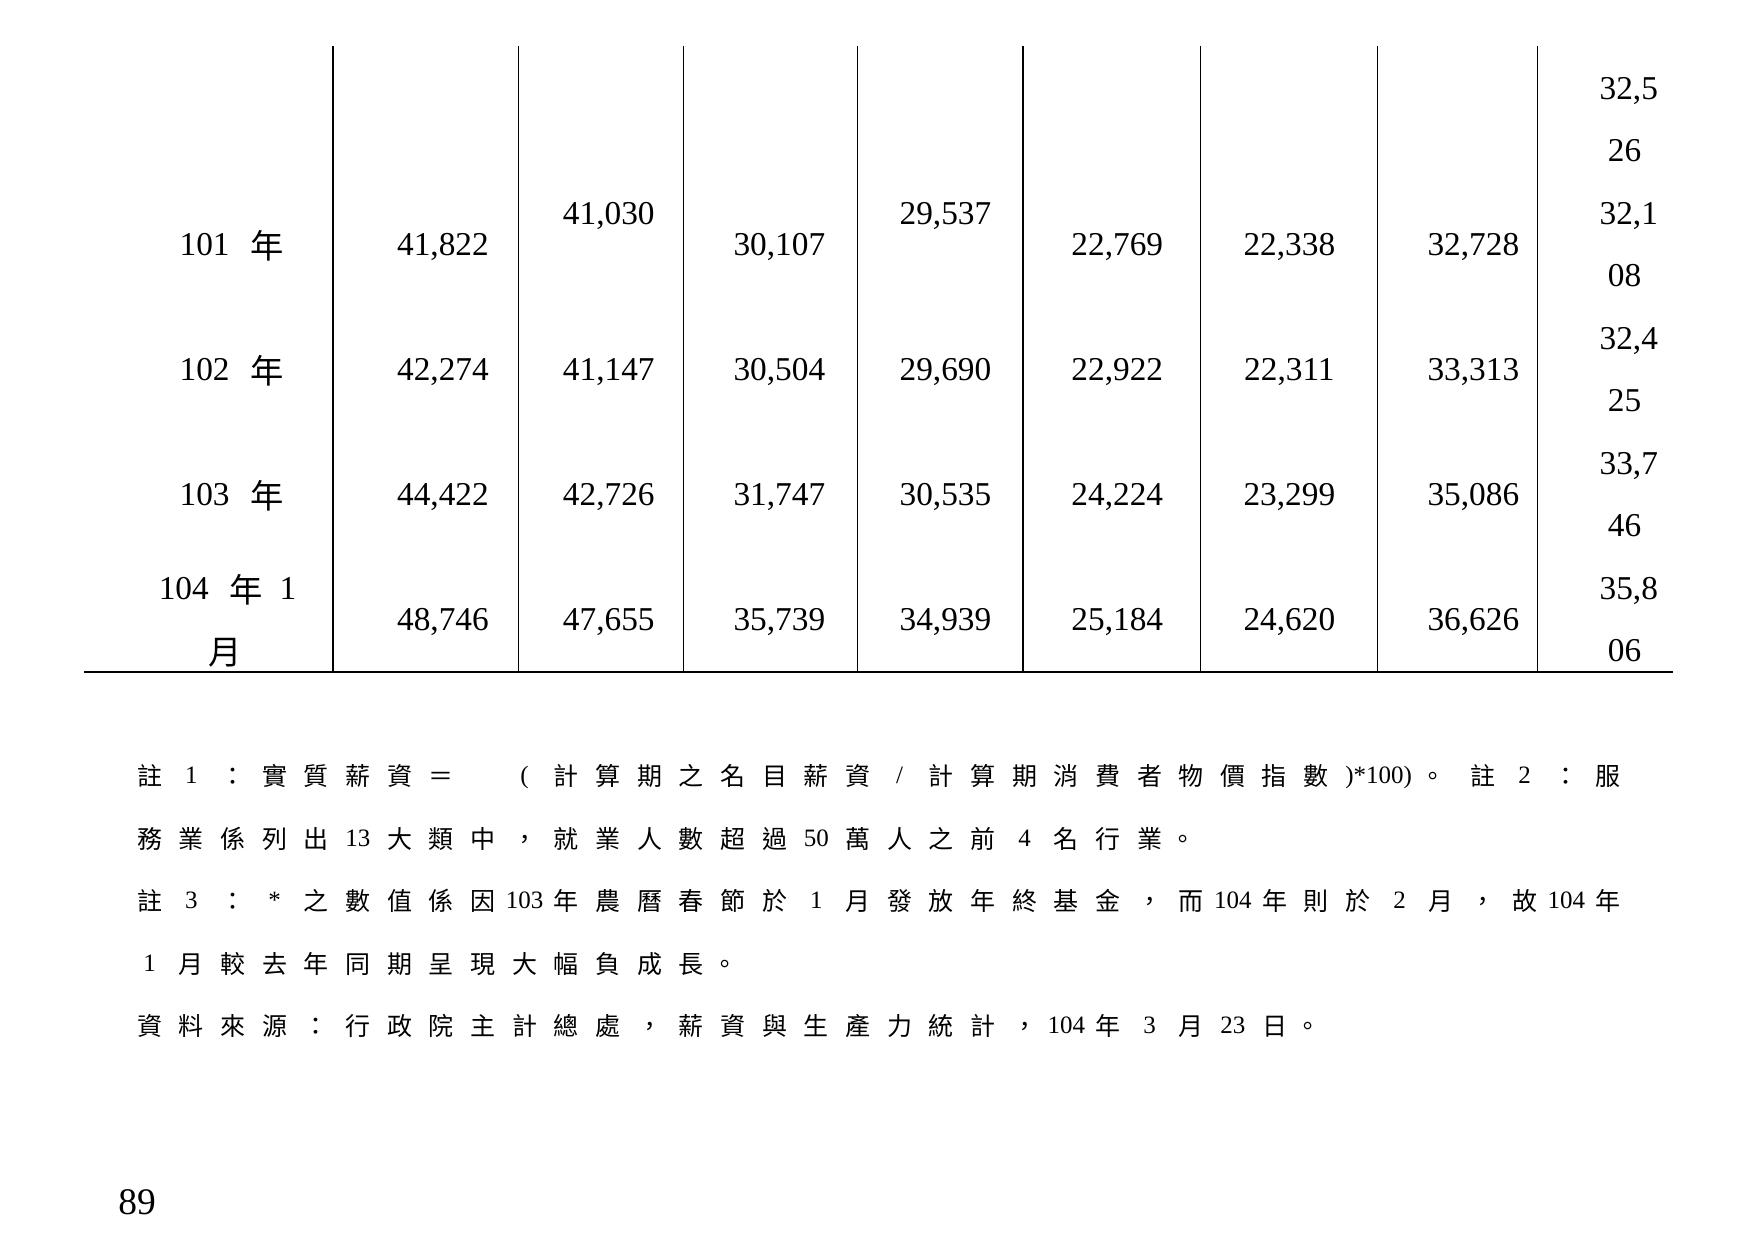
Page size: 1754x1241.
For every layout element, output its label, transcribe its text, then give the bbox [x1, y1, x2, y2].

table_cell 41,822 [334, 171, 518, 296]
table_cell 24,224 [1024, 421, 1200, 546]
table_cell 32,526 [1538, 46, 1673, 171]
table_cell [84, 46, 332, 171]
table_cell [334, 46, 518, 171]
table_cell 22,338 [1201, 171, 1377, 296]
table_cell 29,537 [858, 171, 1022, 296]
table_cell 30,504 [684, 296, 857, 421]
table_cell 30,535 [858, 421, 1022, 546]
text 註1：實質薪資＝ (計算期之名目薪資/計算期消費者物價指數)*100)。註2：服務業係列出13大類中，就業人數超過50萬人之前4名行業。 [128, 733, 1628, 858]
table_cell 33,746 [1538, 421, 1673, 546]
table_cell 22,311 [1201, 296, 1377, 421]
table_cell 32,425 [1538, 296, 1673, 421]
table_cell 103年 [84, 421, 332, 546]
table_cell 48,746 [334, 546, 518, 671]
table_cell 42,274 [334, 296, 518, 421]
table_cell 22,922 [1024, 296, 1200, 421]
table_cell [1378, 46, 1537, 171]
table_cell 41,030 [519, 171, 683, 296]
table_cell 30,107 [684, 171, 857, 296]
text 註3：*之數值係因103年農曆春節於1月發放年終基金，而104年則於2月，故104年1月較去年同期呈現大幅負成長。 [128, 858, 1628, 983]
table_cell 32,108 [1538, 171, 1673, 296]
table_cell 34,939 [858, 546, 1022, 671]
table_cell 25,184 [1024, 546, 1200, 671]
table_cell 101年 [84, 171, 332, 296]
table_cell 32,728 [1378, 171, 1537, 296]
table_cell 102年 [84, 296, 332, 421]
table_cell 23,299 [1201, 421, 1377, 546]
table_cell 104年1月 [84, 546, 332, 671]
table_cell 22,769 [1024, 171, 1200, 296]
table_cell [519, 46, 683, 171]
table_cell 41,147 [519, 296, 683, 421]
table_cell [1201, 46, 1377, 171]
table_cell 47,655 [519, 546, 683, 671]
table_cell 36,626 [1378, 546, 1537, 671]
table_cell 35,806 [1538, 546, 1673, 671]
table_cell 33,313 [1378, 296, 1537, 421]
table_cell 42,726 [519, 421, 683, 546]
text 資料來源：行政院主計總處，薪資與生產力統計，104年3月23日。 [128, 983, 1628, 1046]
table_cell 35,086 [1378, 421, 1537, 546]
table_cell [858, 46, 1022, 171]
table_cell [684, 46, 857, 171]
table_cell 29,690 [858, 296, 1022, 421]
table_cell 24,620 [1201, 546, 1377, 671]
table_cell [1024, 46, 1200, 171]
table_cell 44,422 [334, 421, 518, 546]
table_cell 35,739 [684, 546, 857, 671]
table_cell 31,747 [684, 421, 857, 546]
